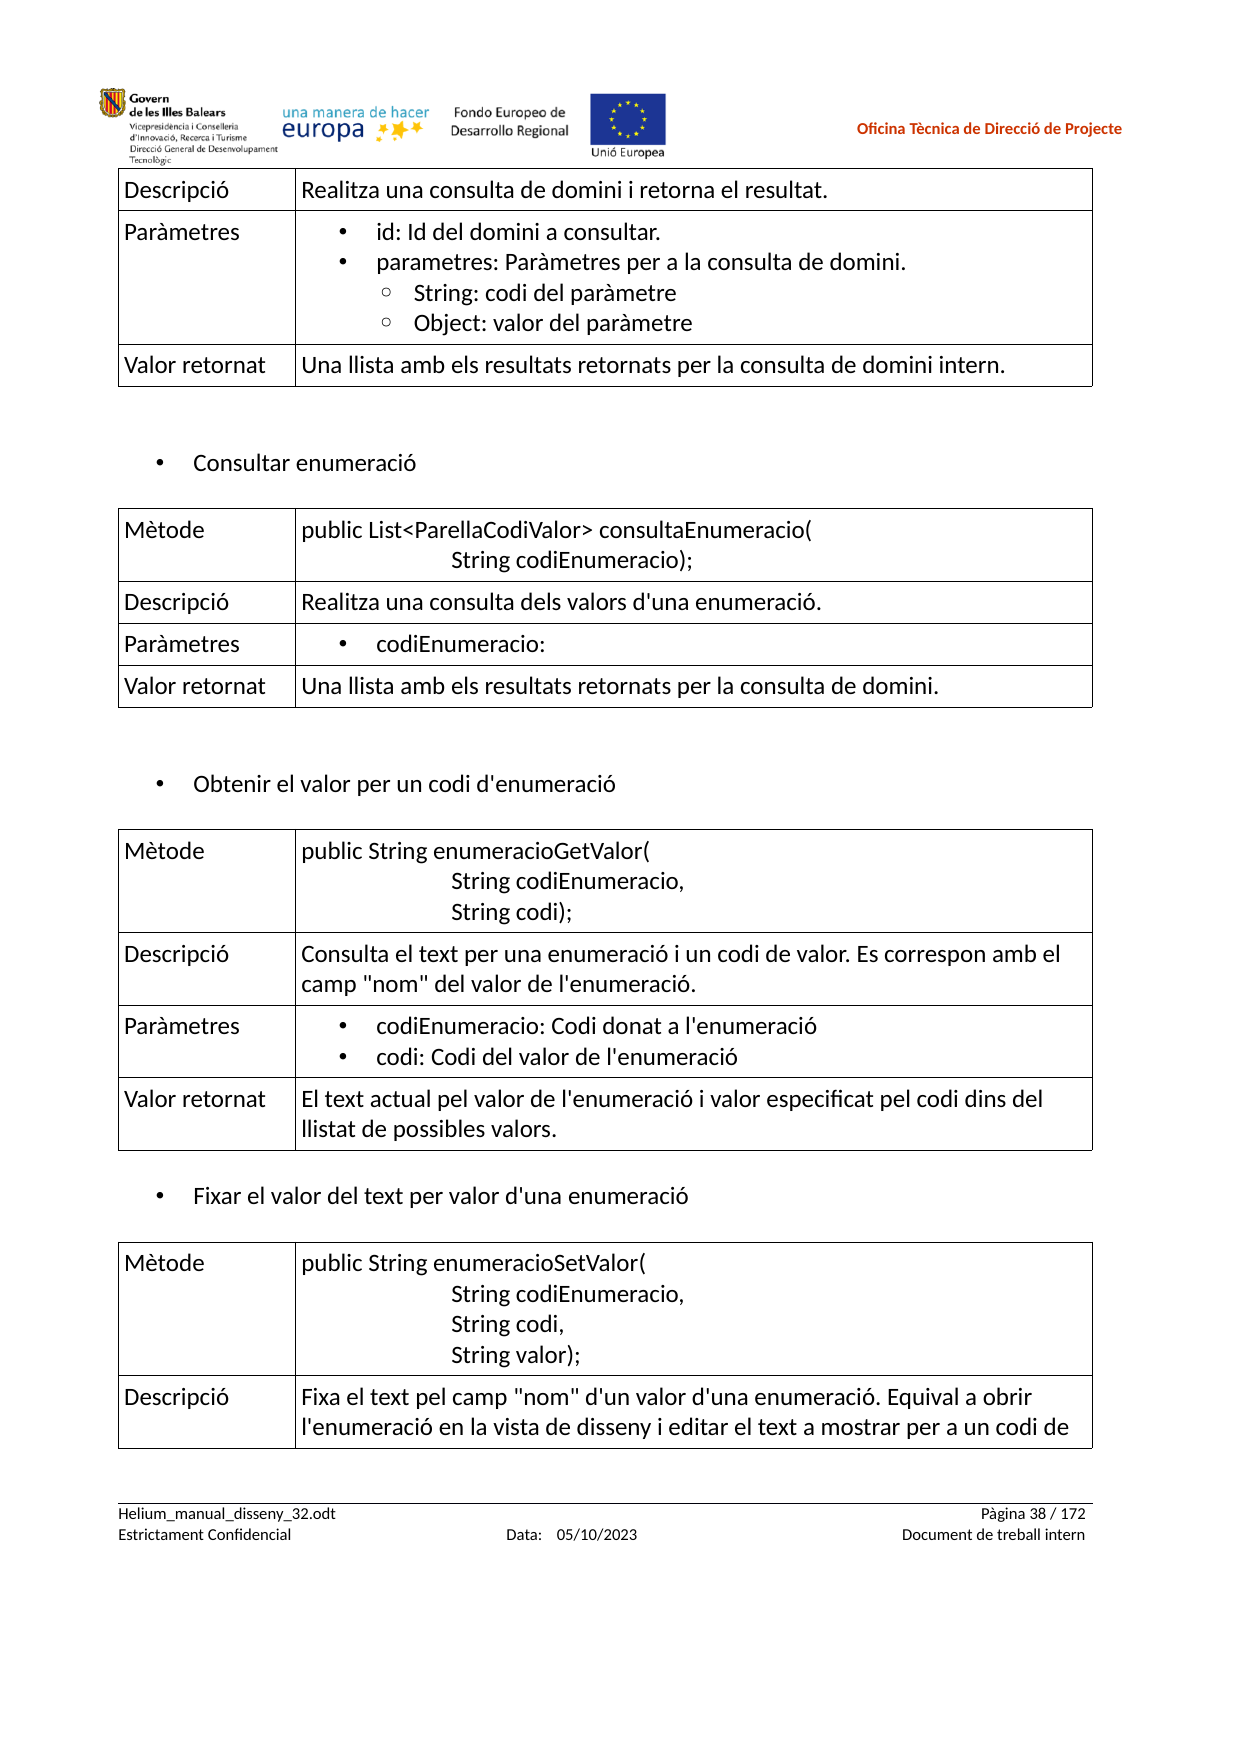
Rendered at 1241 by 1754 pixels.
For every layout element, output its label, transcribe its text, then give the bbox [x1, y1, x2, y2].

table_cell Valor retornat [119, 345, 295, 386]
table_cell Paràmetres [119, 624, 295, 665]
table_header public String enumeracioGetValor( String codiEnumeracio, String codi); [296, 830, 1092, 932]
table_cell Realitza una consulta dels valors d'una enumeració. [296, 582, 1092, 623]
list Consultar enumeració [156, 447, 1122, 477]
table_cell Realitza una consulta de domini i retorna el resultat. [296, 169, 1092, 210]
picture [99, 87, 668, 166]
table_cell Fixa el text pel camp "nom" d'un valor d'una enumeració. Equival a obrir l'enumeració en la vista de disseny i editar el text a mostrar per a un codi de [296, 1376, 1092, 1448]
table_cell El text actual pel valor de l'enumeració i valor especificat pel codi dins del llistat de possibles valors. [296, 1078, 1092, 1150]
table_cell Descripció [119, 169, 295, 210]
table_header Mètode [119, 1243, 295, 1375]
table_header Mètode [119, 509, 295, 581]
table_cell Descripció [119, 933, 295, 1005]
table_cell id: Id del domini a consultar. parametres: Paràmetres per a la consulta de domini. String: codi del paràmetre Object: valor del paràmetre [296, 211, 1092, 344]
table_cell Una llista amb els resultats retornats per la consulta de domini intern. [296, 345, 1092, 386]
table_cell codiEnumeracio: Codi donat a l'enumeració codi: Codi del valor de l'enumeració [296, 1006, 1092, 1077]
table_header public List<ParellaCodiValor> consultaEnumeracio( String codiEnumeracio); [296, 509, 1092, 581]
table_cell Paràmetres [119, 1006, 295, 1077]
table_cell Paràmetres [119, 211, 295, 344]
table_cell Consulta el text per una enumeració i un codi de valor. Es correspon amb el camp "nom" del valor de l'enumeració. [296, 933, 1092, 1005]
table_cell Una llista amb els resultats retornats per la consulta de domini. [296, 666, 1092, 707]
list Fixar el valor del text per valor d'una enumeració [156, 1181, 1122, 1211]
table_header public String enumeracioSetValor( String codiEnumeracio, String codi, String valor); [296, 1243, 1092, 1375]
table_cell Valor retornat [119, 1078, 295, 1150]
table_cell Valor retornat [119, 666, 295, 707]
table_cell Descripció [119, 1376, 295, 1448]
list Obtenir el valor per un codi d'enumeració [156, 768, 1122, 798]
table_cell Descripció [119, 582, 295, 623]
table_cell codiEnumeracio: [296, 624, 1092, 665]
table_header Mètode [119, 830, 295, 932]
